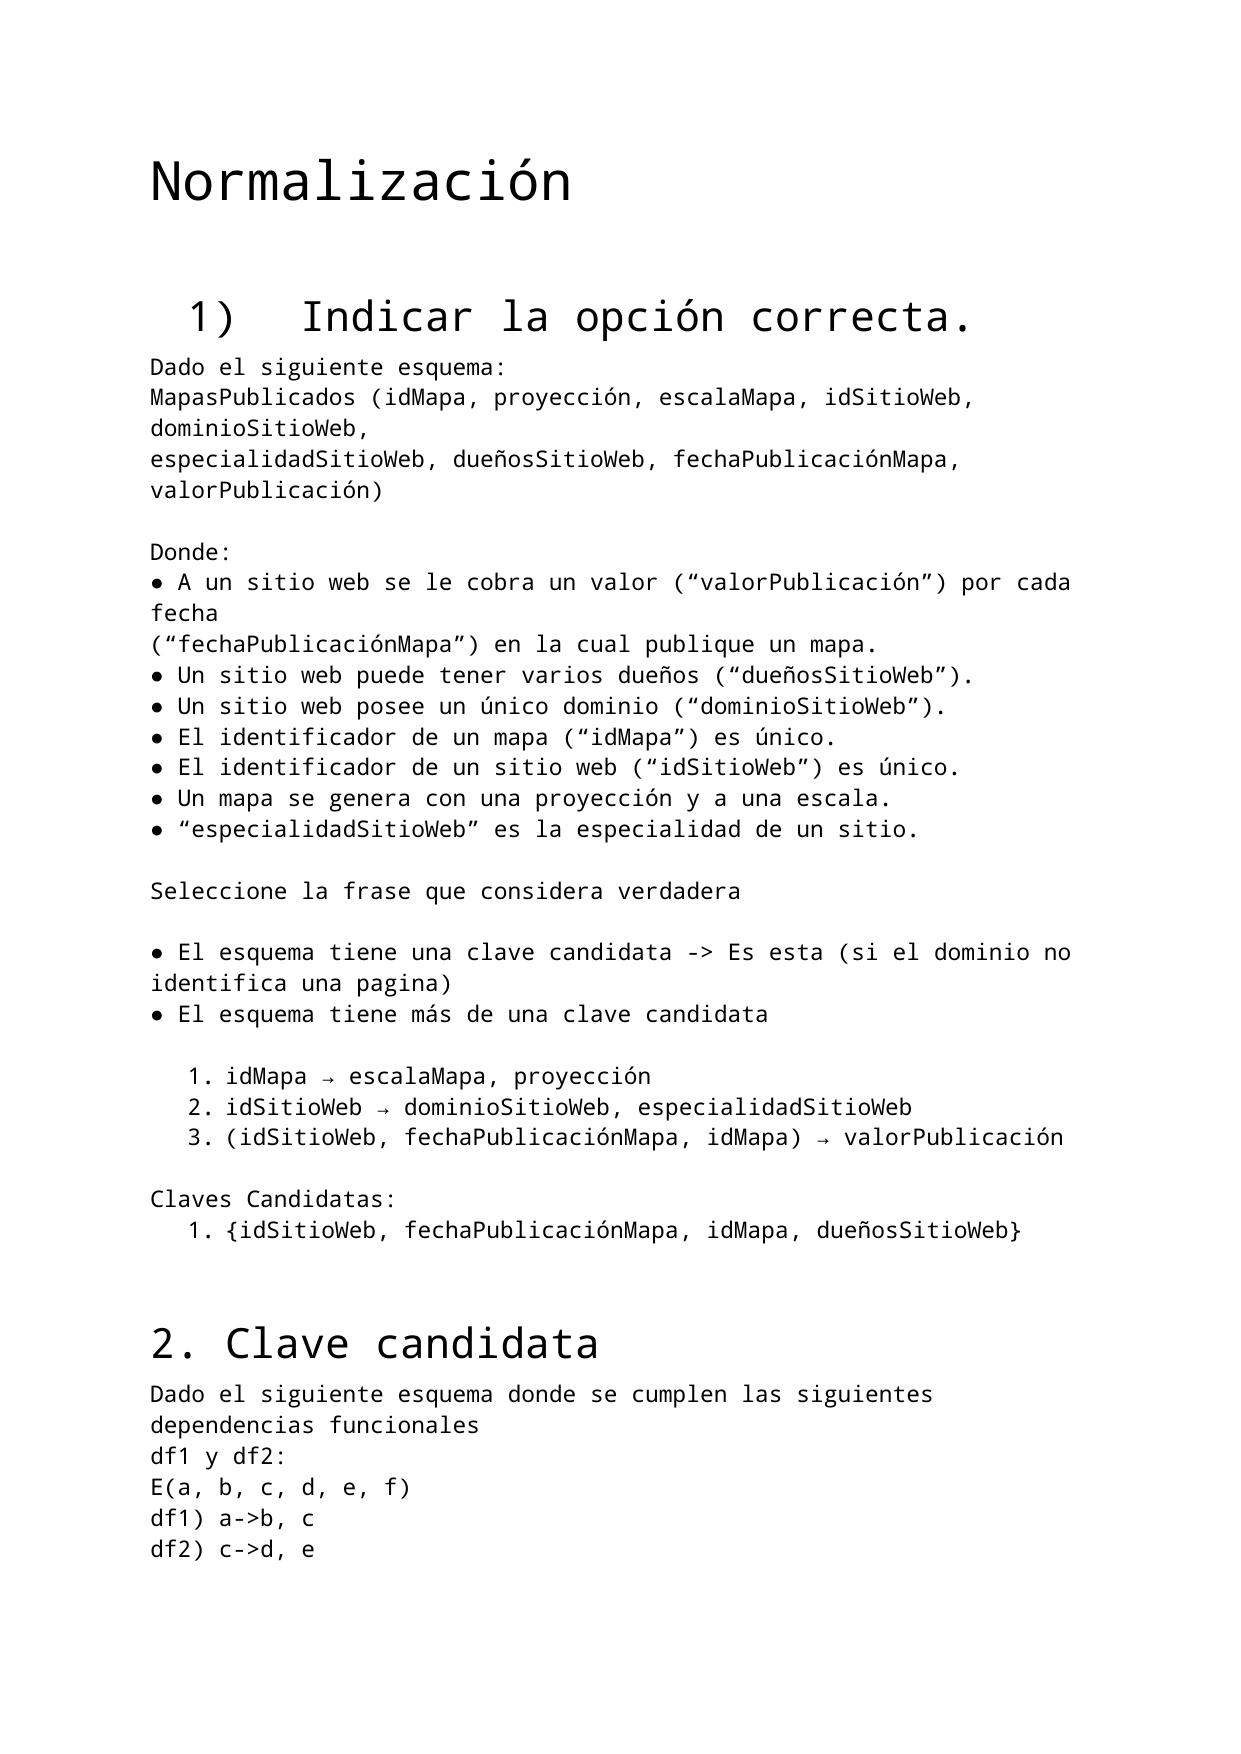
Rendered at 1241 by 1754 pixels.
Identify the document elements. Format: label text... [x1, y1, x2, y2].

text Dado el siguiente esquema: [150, 354, 1090, 381]
text ● Un mapa se genera con una proyección y a una escala. [150, 785, 1090, 812]
text ● “especialidadSitioWeb” es la especialidad de un sitio. [150, 816, 1090, 843]
subtitle Normalización [150, 150, 1090, 213]
text ● Un sitio web puede tener varios dueños (“dueñosSitioWeb”). [150, 662, 1090, 689]
text ● El esquema tiene una clave candidata -> Es esta (si el dominio no identifica una pagina) [150, 939, 1090, 997]
list (idSitioWeb, fechaPublicaciónMapa, idMapa) → valorPublicación [187, 1124, 1090, 1182]
text Claves Candidatas: [150, 1186, 1090, 1213]
text df1 y df2: [150, 1443, 1090, 1470]
list {idSitioWeb, fechaPublicaciónMapa, idMapa, dueñosSitioWeb} [187, 1217, 1090, 1244]
subtitle Indicar la opción correcta. [187, 292, 1090, 341]
text ● El identificador de un sitio web (“idSitioWeb”) es único. [150, 754, 1090, 781]
list idSitioWeb → dominioSitioWeb, especialidadSitioWeb [187, 1094, 1090, 1121]
text ● A un sitio web se le cobra un valor (“valorPublicación”) por cada fecha [150, 569, 1090, 627]
text df2) c->d, e [150, 1536, 1090, 1563]
list idMapa → escalaMapa, proyección [187, 1063, 1090, 1090]
text Seleccione la frase que considera verdadera [150, 878, 1090, 905]
text ● Un sitio web posee un único dominio (“dominioSitioWeb”). [150, 693, 1090, 720]
text ● El esquema tiene más de una clave candidata [150, 1001, 1090, 1028]
text ● El identificador de un mapa (“idMapa”) es único. [150, 724, 1090, 751]
text Dado el siguiente esquema donde se cumplen las siguientes dependencias funcionales [150, 1382, 1090, 1439]
text MapasPublicados (idMapa, proyección, escalaMapa, idSitioWeb, dominioSitioWeb, [150, 384, 1090, 442]
text (“fechaPublicaciónMapa”) en la cual publique un mapa. [150, 631, 1090, 658]
subtitle 2. Clave candidata [150, 1320, 1090, 1369]
text df1) a->b, c [150, 1505, 1090, 1532]
text Donde: [150, 539, 1090, 566]
text especialidadSitioWeb, dueñosSitioWeb, fechaPublicaciónMapa, valorPublicación) [150, 446, 1090, 504]
text E(a, b, c, d, e, f) [150, 1474, 1090, 1501]
